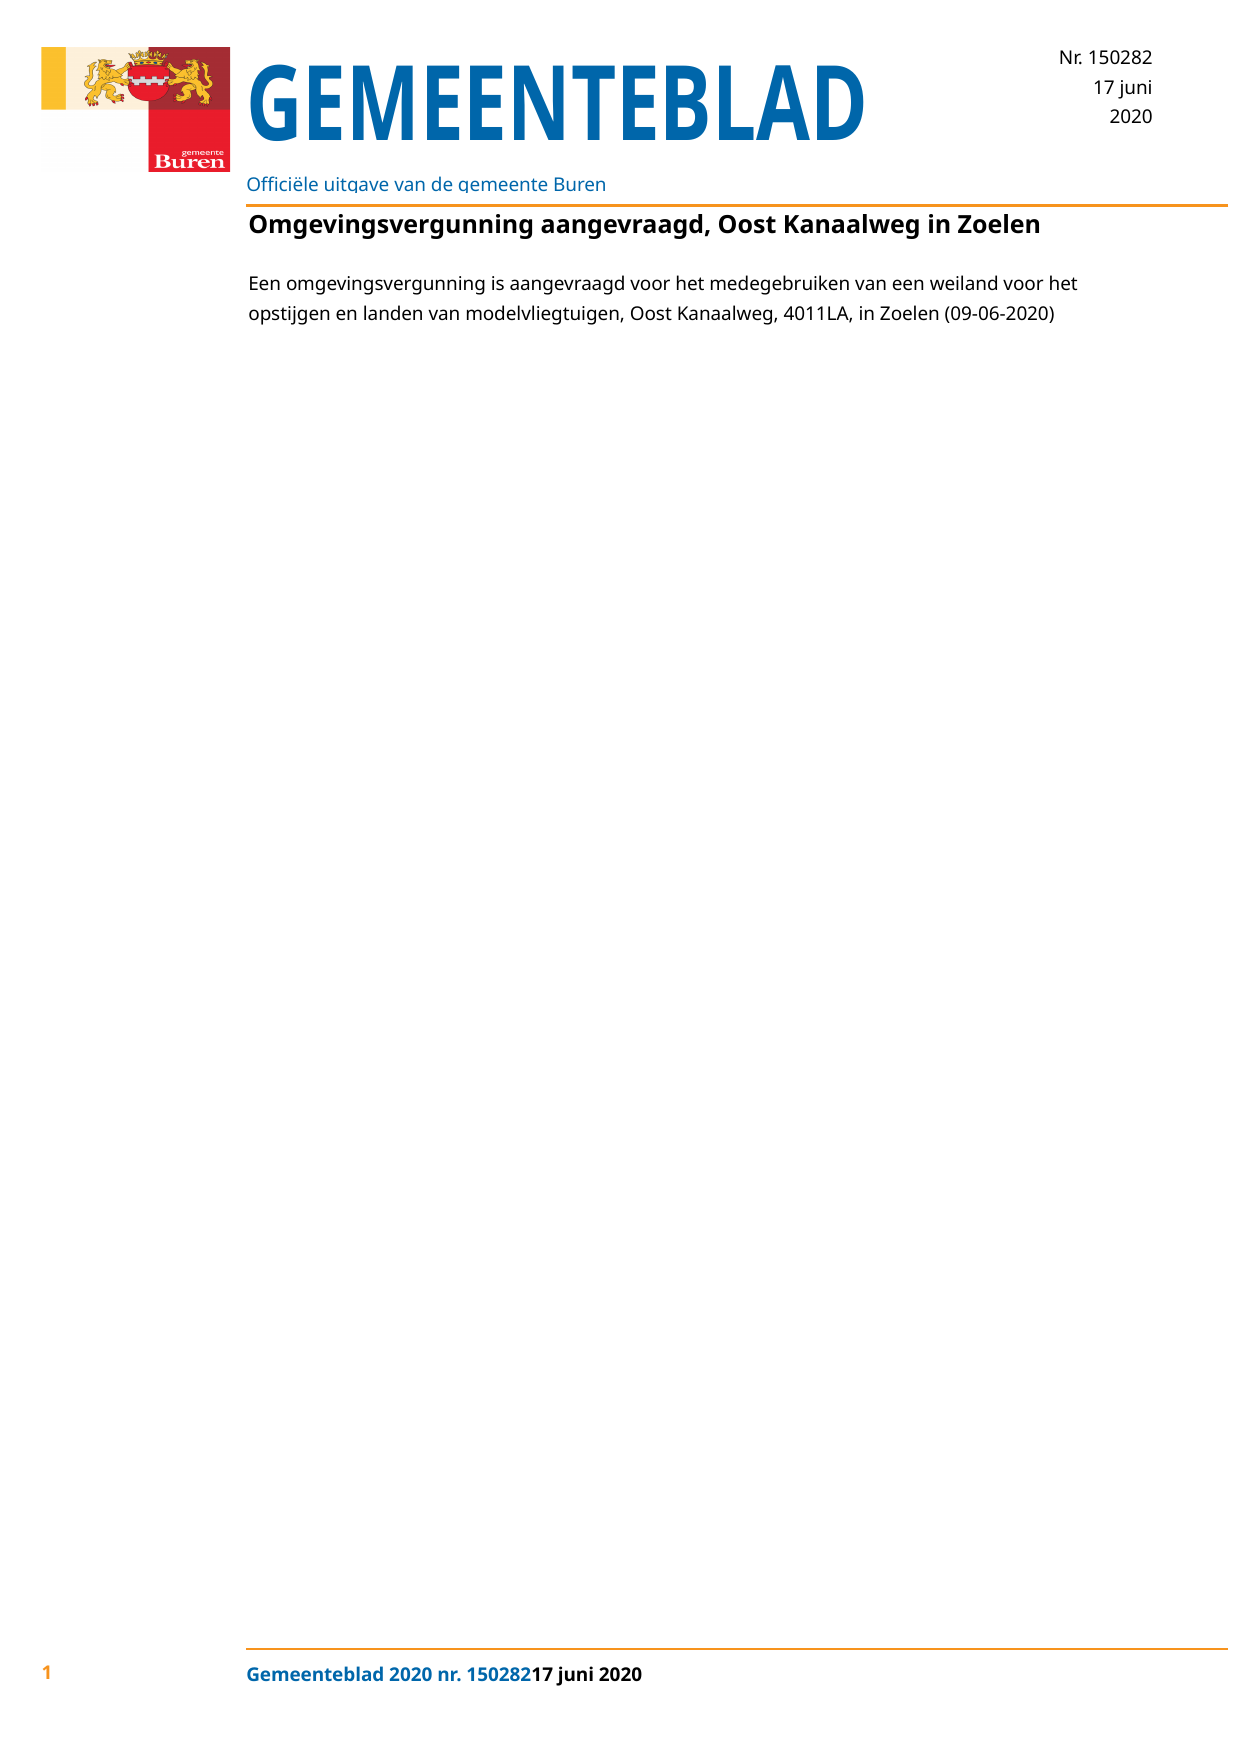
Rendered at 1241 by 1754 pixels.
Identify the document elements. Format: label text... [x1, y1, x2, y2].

text Een omgevingsvergunning is aangevraagd voor het medegebruiken van een weiland voor het opstijgen en landen van modelvliegtuigen, Oost Kanaalweg, 4011LA, in Zoelen (09-06-2020) [248, 270, 1152, 326]
picture [41, 47, 231, 172]
text Omgevingsvergunning aangevraagd, Oost Kanaalweg in Zoelen [248, 207, 1152, 241]
